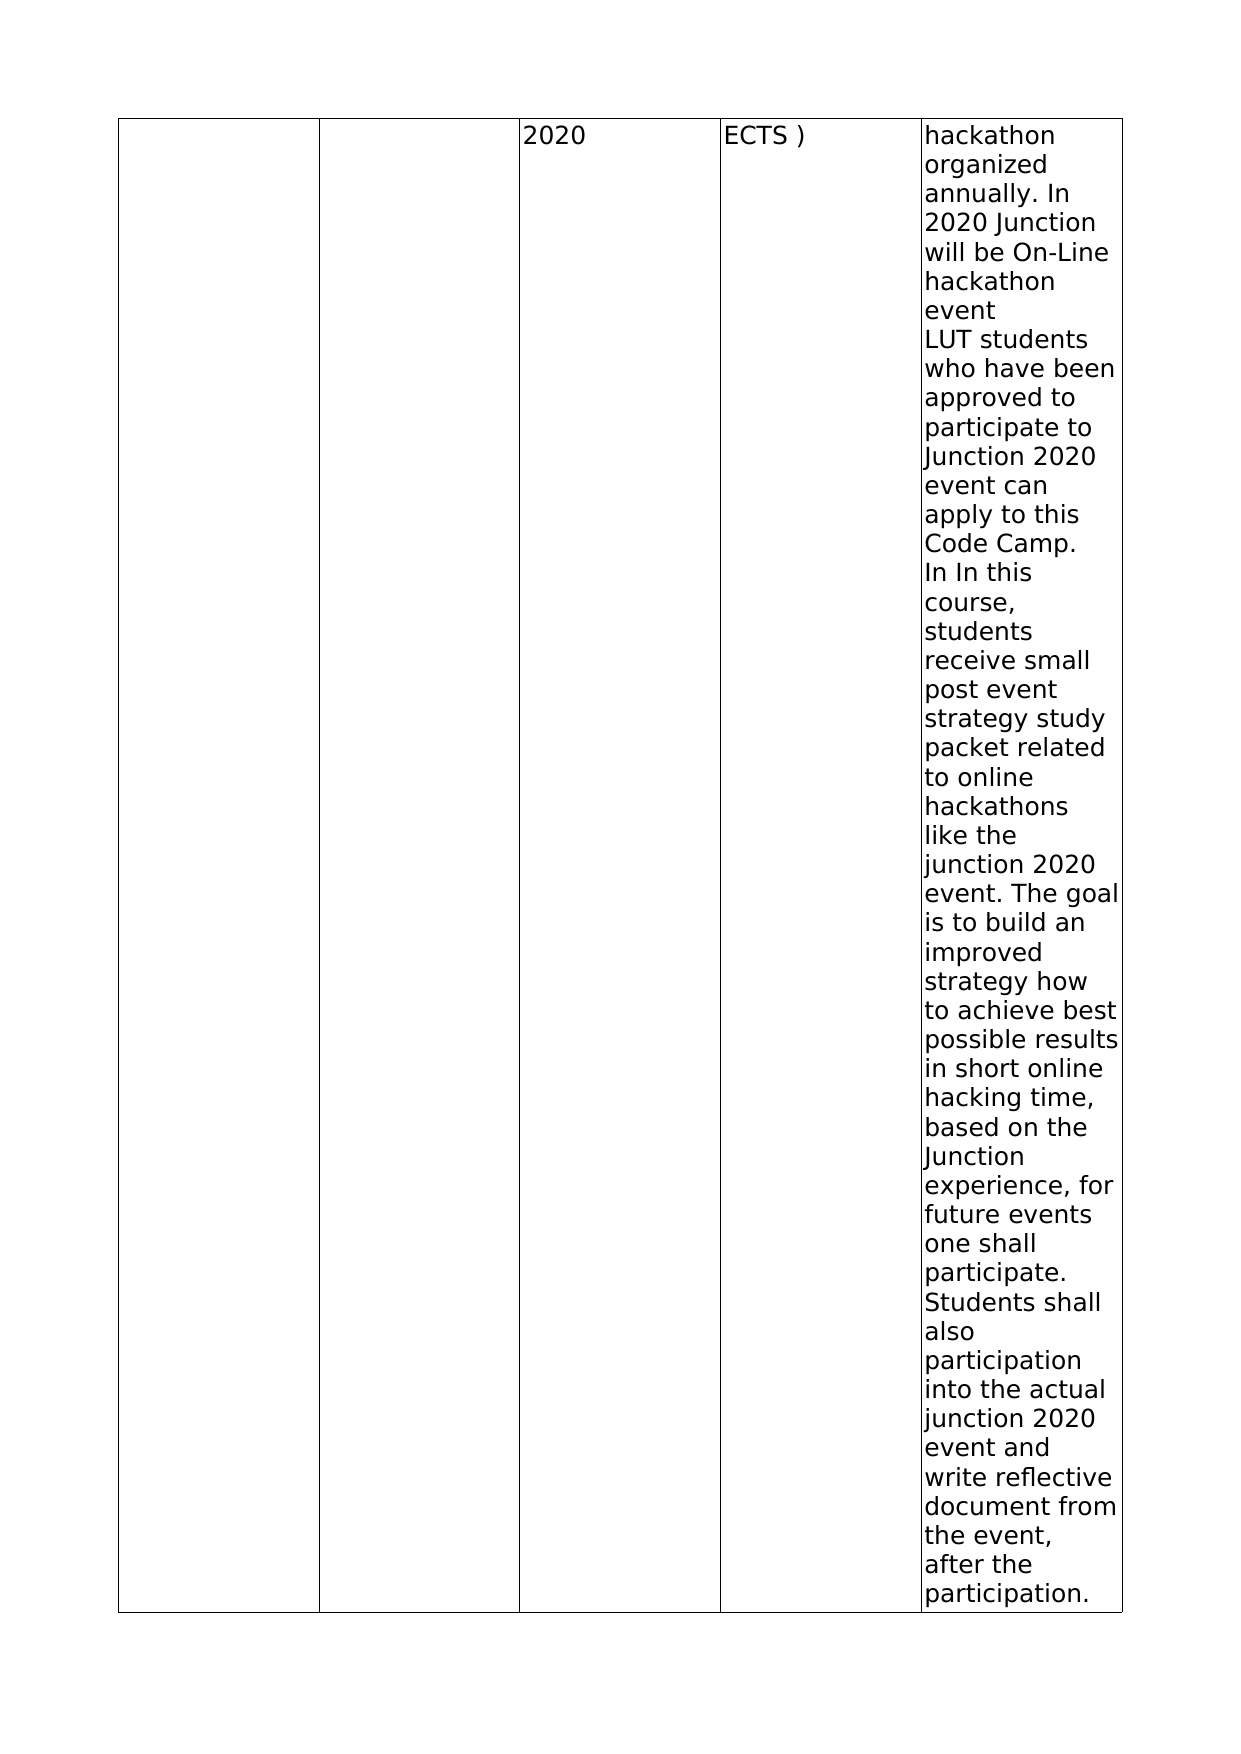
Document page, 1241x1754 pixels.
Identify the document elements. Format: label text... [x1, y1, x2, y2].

table_cell ECTS ) [721, 119, 921, 1612]
table_cell 2020 [520, 119, 720, 1612]
table_cell hackathon organized annually. In 2020 Junction will be On-Line hackathon event LUT students who have been approved to participate to Junction 2020 event can apply to this Code Camp. In In this course, students receive small post event strategy study packet related to online hackathons like the junction 2020 event. The goal is to build an improved strategy how to achieve best possible results in short online hacking time, based on the Junction experience, for future events one shall participate. Students shall also participation into the actual junction 2020 event and write reflective document from the event, after the participation. [922, 119, 1122, 1612]
table_cell [119, 119, 319, 1612]
table_cell [320, 119, 519, 1612]
